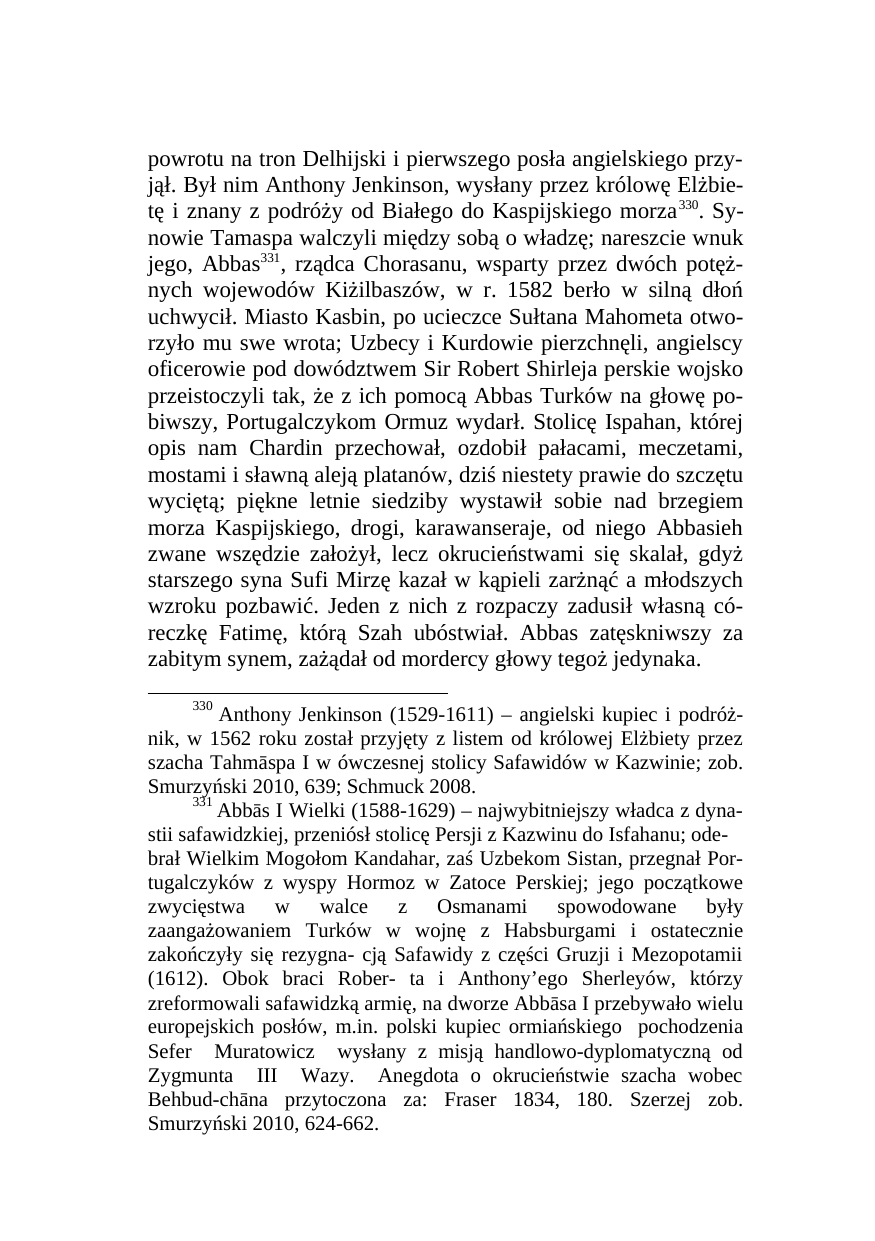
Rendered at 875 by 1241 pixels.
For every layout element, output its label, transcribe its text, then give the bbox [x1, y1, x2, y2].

text powrotu na tron Delhijski i pierwszego posła angielskiego przy- jął. Był nim Anthony Jenkinson, wysłany przez królowę Elżbie- tę i znany z podróży od Białego do Kaspijskiego morza330. Sy- nowie Tamaspa walczyli między sobą o władzę; nareszcie wnuk jego, Abbas331, rządca Chorasanu, wsparty przez dwóch potęż- nych wojewodów Kiżilbaszów, w r. 1582 berło w silną dłoń uchwycił. Miasto Kasbin, po ucieczce Sułtana Mahometa otwo- rzyło mu swe wrota; Uzbecy i Kurdowie pierzchnęli, angielscy oficerowie pod dowództwem Sir Robert Shirleja perskie wojsko przeistoczyli tak, że z ich pomocą Abbas Turków na głowę po- biwszy, Portugalczykom Ormuz wydarł. Stolicę Ispahan, której opis nam Chardin przechował, ozdobił pałacami, meczetami, mostami i sławną aleją platanów, dziś niestety prawie do szczętu wyciętą; piękne letnie siedziby wystawił sobie nad brzegiem morza Kaspijskiego, drogi, karawanseraje, od niego Abbasieh zwane wszędzie założył, lecz okrucieństwami się skalał, gdyż starszego syna Sufi Mirzę kazał w kąpieli zarżnąć a młodszych wzroku pozbawić. Jeden z nich z rozpaczy zadusił własną có- reczkę Fatimę, którą Szah ubóstwiał. Abbas zatęskniwszy za zabitym synem, zażądał od mordercy głowy tegoż jedynaka. [148, 144, 744, 672]
text brał Wielkim Mogołom Kandahar, zaś Uzbekom Sistan, przegnał Por- tugalczyków z wyspy Hormoz w Zatoce Perskiej; jego początkowe zwycięstwa w walce z Osmanami spowodowane były zaangażowaniem Turków w wojnę z Habsburgami i ostatecznie zakończyły się rezygna- cją Safawidy z części Gruzji i Mezopotamii (1612). Obok braci Rober- ta i Anthony’ego Sherleyów, którzy zreformowali safawidzką armię, na dworze Abbāsa I przebywało wielu europejskich posłów, m.in. polski kupiec ormiańskiego pochodzenia Sefer Muratowicz wysłany z misją handlowo-dyplomatyczną od Zygmunta III Wazy. Anegdota o okrucieństwie szacha wobec Behbud-chāna przytoczona za: Fraser 1834, 180. Szerzej zob. Smurzyński 2010, 624-662. [148, 846, 744, 1135]
text 330 Anthony Jenkinson (1529-1611) – angielski kupiec i podróż- nik, w 1562 roku został przyjęty z listem od królowej Elżbiety przez szacha Tahmāspa I w ówczesnej stolicy Safawidów w Kazwinie; zob. Smurzyński 2010, 639; Schmuck 2008. [148, 692, 744, 798]
text 331 Abbās I Wielki (1588-1629) – najwybitniejszy władca z dyna- stii safawidzkiej, przeniósł stolicę Persji z Kazwinu do Isfahanu; ode- [148, 798, 744, 846]
